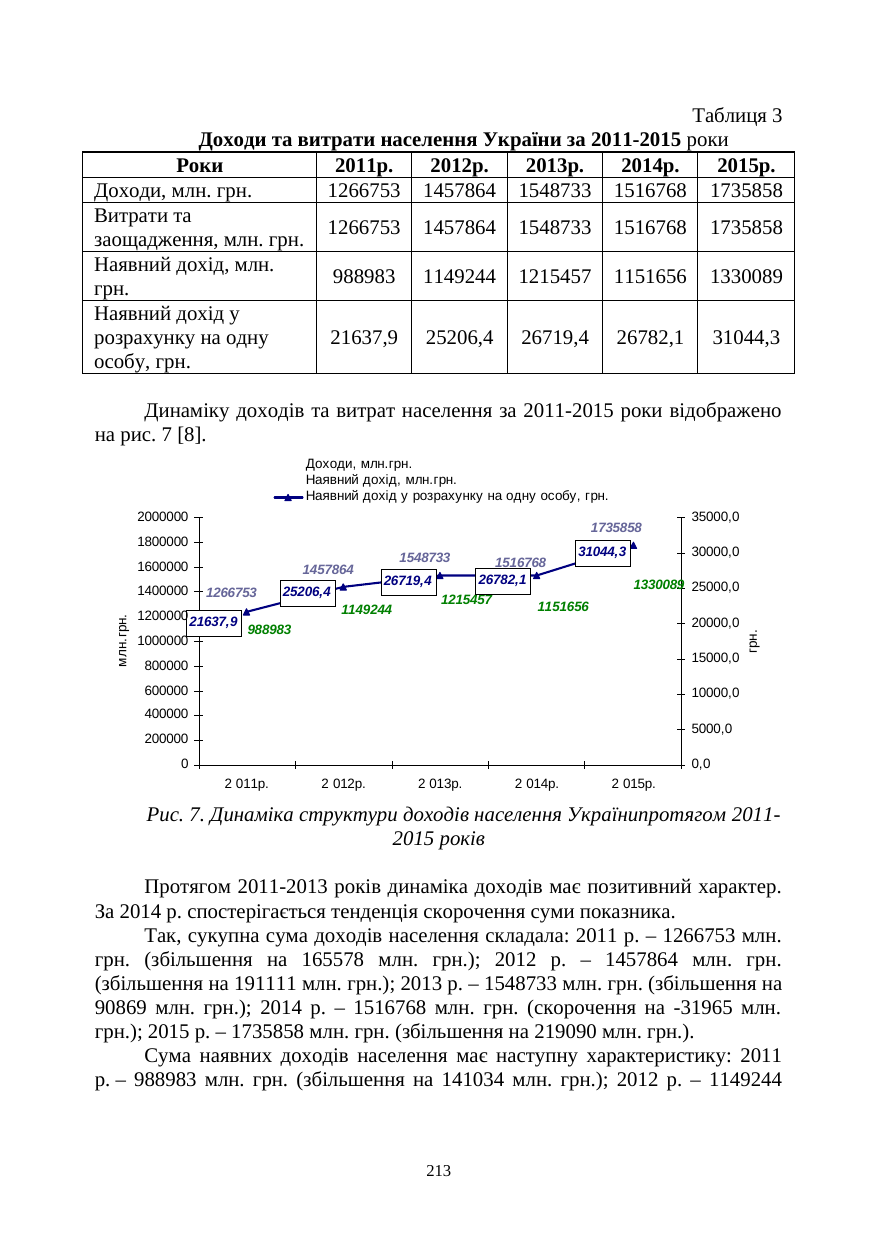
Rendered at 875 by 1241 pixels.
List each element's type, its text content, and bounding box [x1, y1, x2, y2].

table_cell 988983 [317, 252, 411, 300]
table_header 2015р. [698, 153, 794, 177]
table_cell Доходи, млн. грн. [83, 178, 316, 202]
text Таблиця 3 [94, 103, 782, 127]
table_header 2013р. [508, 153, 602, 177]
table_cell 21637,9 [317, 301, 411, 373]
table_cell 31044,3 [698, 301, 794, 373]
text Протягом 2011-2013 років динаміка доходів має позитивний характер. За 2014 р. спостерігається тенденція скорочення суми показника. [94, 874, 782, 923]
table_cell 1266753 [317, 178, 411, 202]
table_cell 1516768 [603, 203, 697, 251]
table_cell 25206,4 [412, 301, 507, 373]
table_cell Наявний дохід у розрахунку на одну особу, грн. [83, 301, 316, 373]
table_cell 1330089 [698, 252, 794, 300]
table_cell 1457864 [412, 178, 507, 202]
table_cell 26782,1 [603, 301, 697, 373]
table_cell Витрати та заощадження, млн. грн. [83, 203, 316, 251]
table_cell 26719,4 [508, 301, 602, 373]
table_cell 1266753 [317, 203, 411, 251]
table_cell 1548733 [508, 178, 602, 202]
text Динаміку доходів та витрат населення за 2011-2015 роки відображено на рис. 7 [8]. [94, 398, 782, 446]
text Сума наявних доходів населення має наступну характеристику: 2011 р. – 988983 млн. грн. (збільшення на 141034 млн. грн.); 2012 р. – 1149244 [94, 1043, 782, 1091]
table_header 2012р. [412, 153, 507, 177]
table_header 2014р. [603, 153, 697, 177]
table_header 2011р. [317, 153, 411, 177]
table_cell 1457864 [412, 203, 507, 251]
text Рис. 7. Динаміка структури доходів населення Українипротягом 2011-2015 років [94, 802, 782, 850]
table_header Роки [83, 153, 316, 177]
text Так, сукупна сума доходів населення складала: 2011 р. – 1266753 млн. грн. (збільшення на 165578 млн. грн.); 2012 р. – 1457864 млн. грн. (збільшення на 191111 млн. грн.); 2013 р. – 1548733 млн. грн. (збільшення на 90869 млн. грн.); 2014 р. – 1516768 млн. грн. (скорочення на -31965 млн. грн.); 2015 р. – 1735858 млн. грн. (збільшення на 219090 млн. грн.). [94, 923, 782, 1043]
table_cell 1548733 [508, 203, 602, 251]
table_cell 1151656 [603, 252, 697, 300]
table_cell 1735858 [698, 203, 794, 251]
table_cell Наявний дохід, млн. грн. [83, 252, 316, 300]
table_cell 1516768 [603, 178, 697, 202]
table_cell 1149244 [412, 252, 507, 300]
table_cell 1735858 [698, 178, 794, 202]
text Доходи та витрати населення України за 2011-2015 роки [94, 127, 782, 151]
table_cell 1215457 [508, 252, 602, 300]
